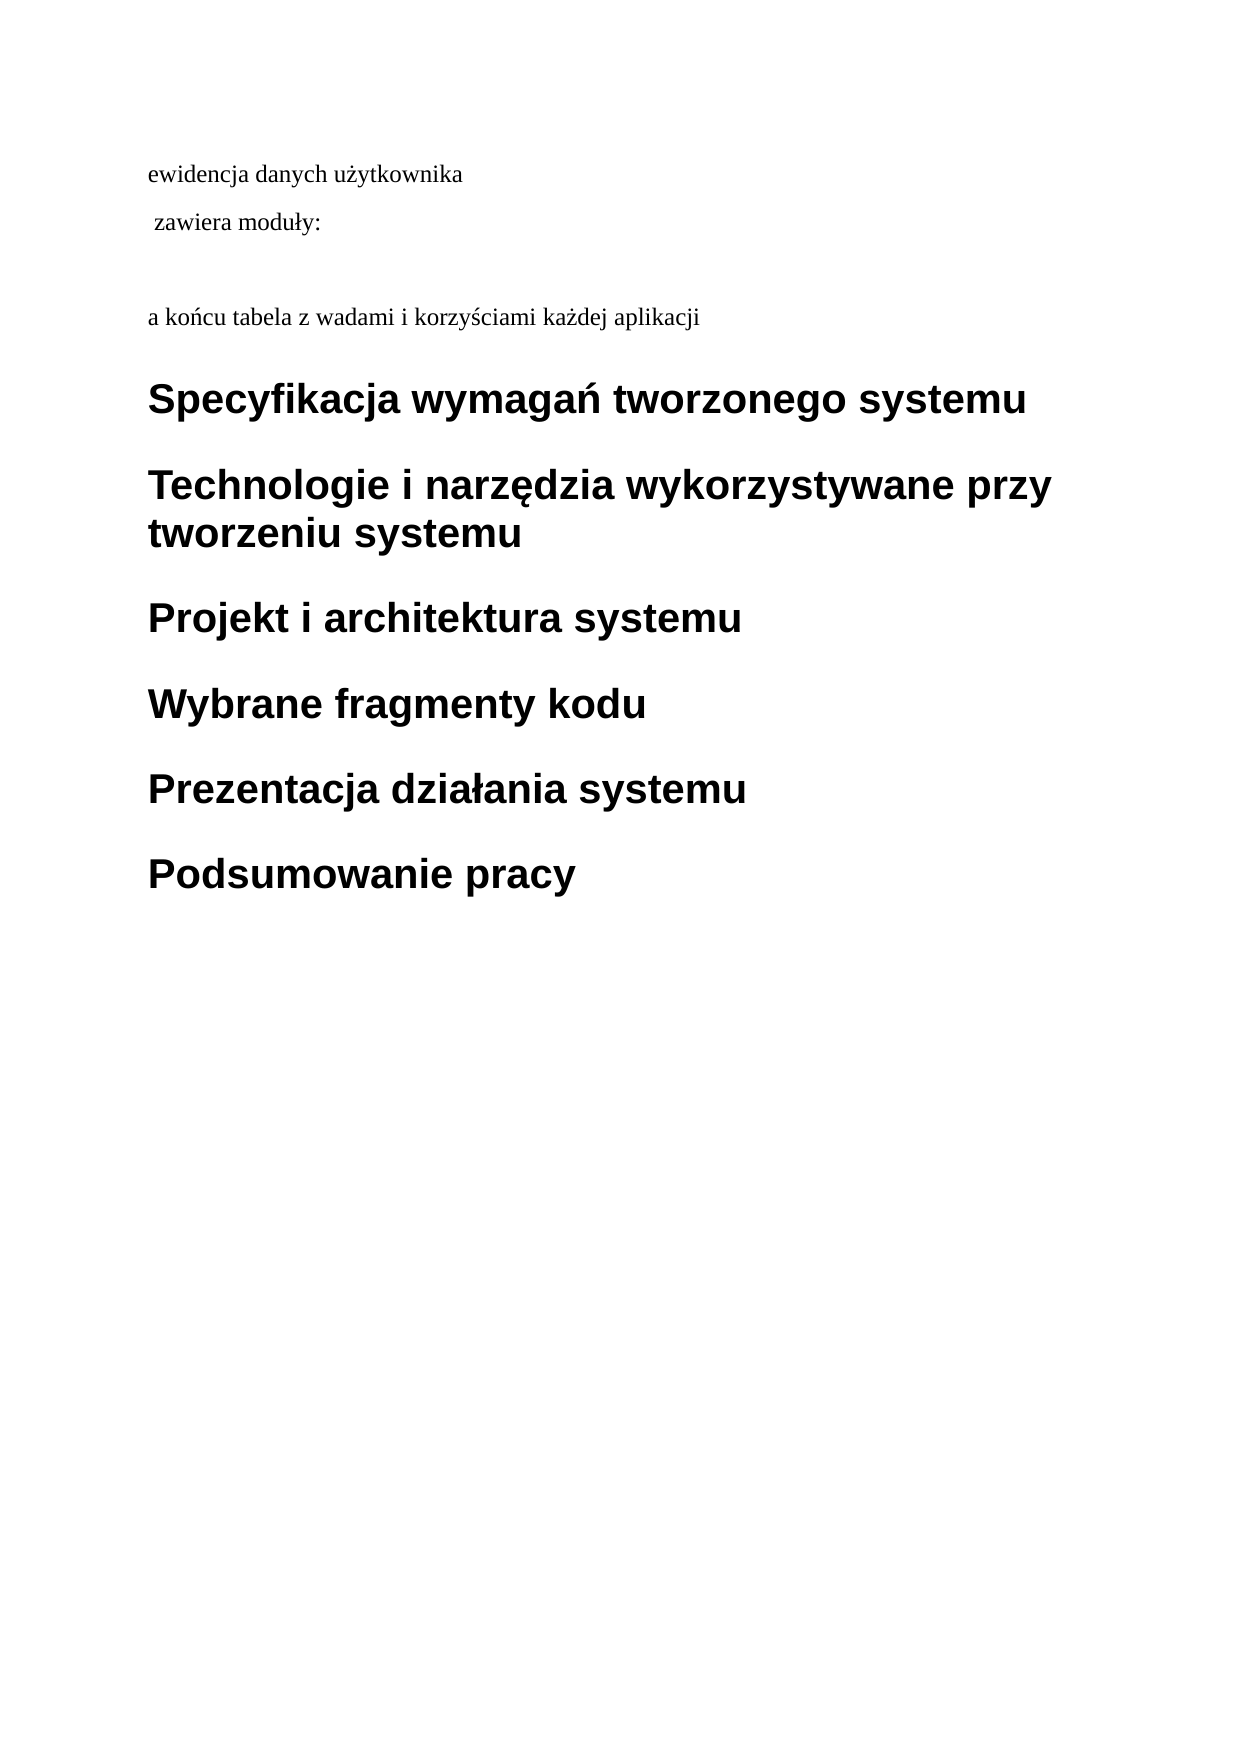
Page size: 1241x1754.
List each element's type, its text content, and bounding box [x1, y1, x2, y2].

subtitle Wybrane fragmenty kodu [148, 679, 1092, 727]
subtitle Projekt i architektura systemu [148, 593, 1092, 641]
text zawiera moduły: [148, 207, 1092, 236]
subtitle Technologie i narzędzia wykorzystywane przy tworzeniu systemu [148, 460, 1092, 556]
subtitle Specyfikacja wymagań tworzonego systemu [148, 375, 1092, 423]
subtitle Prezentacja działania systemu [148, 764, 1092, 812]
subtitle Podsumowanie pracy [148, 850, 1092, 898]
text ewidencja danych użytkownika [148, 159, 1092, 188]
text a końcu tabela z wadami i korzyściami każdej aplikacji [148, 302, 1092, 331]
